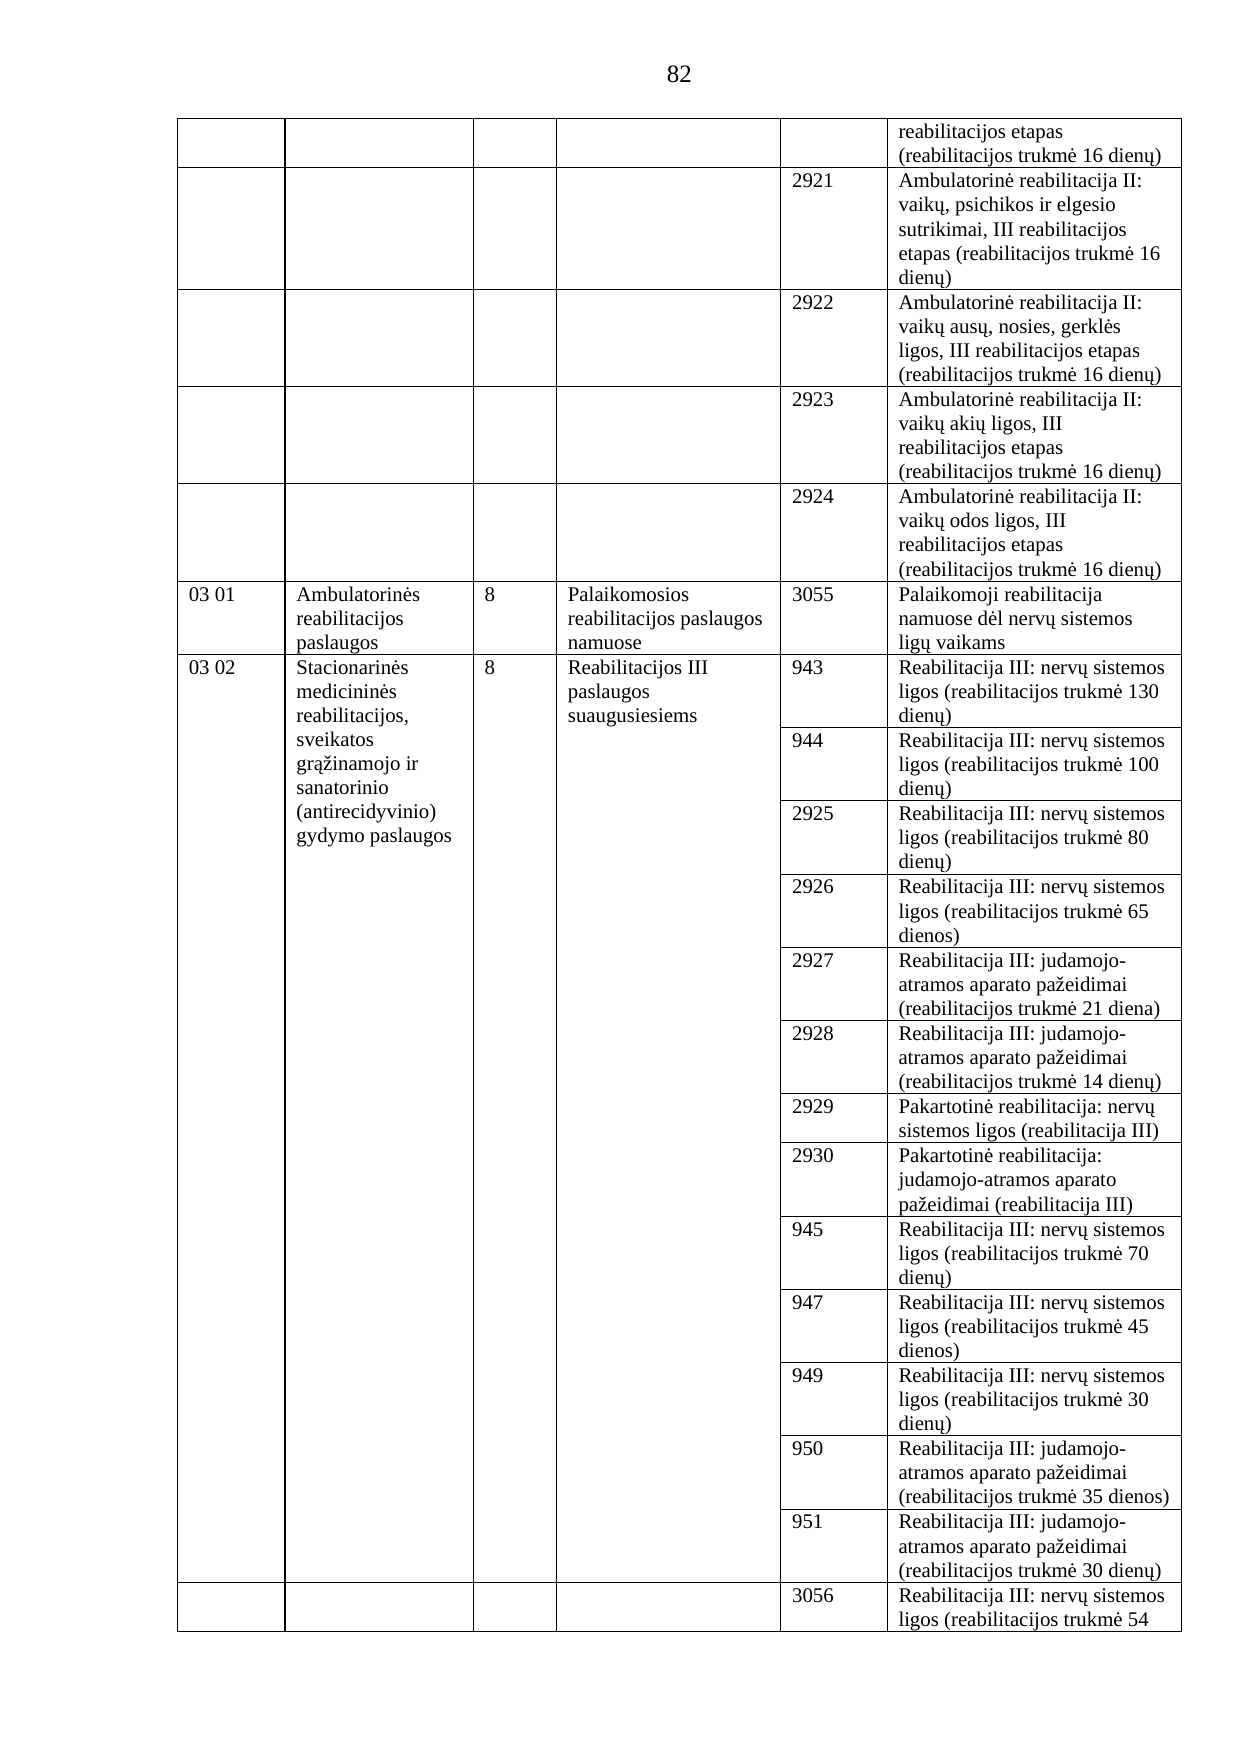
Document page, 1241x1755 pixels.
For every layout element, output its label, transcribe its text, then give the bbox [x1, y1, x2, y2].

table_cell 2924 [781, 484, 887, 581]
table_cell Reabilitacija III: nervų sistemos ligos (reabilitacijos trukmė 54 [888, 1583, 1181, 1631]
table_cell [286, 119, 473, 167]
table_cell Reabilitacijos III paslaugos suaugusiesiems [557, 655, 780, 1582]
table_cell [474, 484, 556, 581]
table_cell 2929 [781, 1094, 887, 1142]
table_cell 951 [781, 1510, 887, 1582]
table_cell [474, 168, 556, 289]
table_cell [474, 1583, 556, 1631]
table_cell Reabilitacija III: judamojo-atramos aparato pažeidimai (reabilitacijos trukmė 30 dienų) [888, 1510, 1181, 1582]
table_cell 03 02 [178, 655, 284, 1582]
table_cell 944 [781, 728, 887, 800]
table_cell 950 [781, 1436, 887, 1508]
table_cell [474, 119, 556, 167]
table_cell [178, 484, 284, 581]
table_cell [557, 1583, 780, 1631]
table_cell Pakartotinė reabilitacija: judamojo-atramos aparato pažeidimai (reabilitacija III) [888, 1143, 1181, 1216]
table_cell Reabilitacija III: nervų sistemos ligos (reabilitacijos trukmė 80 dienų) [888, 801, 1181, 873]
table_cell Palaikomoji reabilitacija namuose dėl nervų sistemos ligų vaikams [888, 582, 1181, 654]
table_cell Reabilitacija III: judamojo-atramos aparato pažeidimai (reabilitacijos trukmė 35 dienos) [888, 1436, 1181, 1508]
table_cell Reabilitacija III: nervų sistemos ligos (reabilitacijos trukmė 130 dienų) [888, 655, 1181, 727]
table_cell [178, 290, 284, 386]
table_cell [178, 387, 284, 483]
table_cell Reabilitacija III: nervų sistemos ligos (reabilitacijos trukmė 100 dienų) [888, 728, 1181, 800]
table_cell 2922 [781, 290, 887, 386]
table_cell Ambulatorinė reabilitacija II: vaikų akių ligos, III reabilitacijos etapas (reabilitacijos trukmė 16 dienų) [888, 387, 1181, 483]
table_cell Pakartotinė reabilitacija: nervų sistemos ligos (reabilitacija III) [888, 1094, 1181, 1142]
table_cell reabilitacijos etapas (reabilitacijos trukmė 16 dienų) [888, 119, 1181, 167]
table_cell [286, 168, 473, 289]
table_cell [178, 168, 284, 289]
table_cell [286, 484, 473, 581]
table_cell Reabilitacija III: nervų sistemos ligos (reabilitacijos trukmė 70 dienų) [888, 1217, 1181, 1289]
table_cell 2925 [781, 801, 887, 873]
table_cell 945 [781, 1217, 887, 1289]
table_cell [286, 290, 473, 386]
table_cell [178, 1583, 284, 1631]
table_cell Reabilitacija III: nervų sistemos ligos (reabilitacijos trukmė 45 dienos) [888, 1290, 1181, 1362]
table_cell 2923 [781, 387, 887, 483]
table_cell 03 01 [178, 582, 284, 654]
table_cell Palaikomosios reabilitacijos paslaugos namuose [557, 582, 780, 654]
table_cell Reabilitacija III: judamojo-atramos aparato pažeidimai (reabilitacijos trukmė 21 diena) [888, 948, 1181, 1020]
table_cell Reabilitacija III: nervų sistemos ligos (reabilitacijos trukmė 65 dienos) [888, 875, 1181, 947]
table_cell Ambulatorinė reabilitacija II: vaikų ausų, nosies, gerklės ligos, III reabilitacijos etapas (reabilitacijos trukmė 16 dienų) [888, 290, 1181, 386]
table_cell [286, 387, 473, 483]
table_cell Reabilitacija III: nervų sistemos ligos (reabilitacijos trukmė 30 dienų) [888, 1363, 1181, 1435]
table_cell [557, 387, 780, 483]
table_cell [178, 119, 284, 167]
table_cell Stacionarinės medicininės reabilitacijos, sveikatos grąžinamojo ir sanatorinio (antirecidyvinio) gydymo paslaugos [286, 655, 473, 1582]
table_cell 2926 [781, 875, 887, 947]
table_cell [557, 168, 780, 289]
table_cell [474, 290, 556, 386]
table_cell 2928 [781, 1021, 887, 1093]
table_cell [286, 1583, 473, 1631]
table_cell [557, 119, 780, 167]
table_cell 949 [781, 1363, 887, 1435]
table_cell 3055 [781, 582, 887, 654]
table_cell 2927 [781, 948, 887, 1020]
table_cell [474, 387, 556, 483]
table_cell [557, 484, 780, 581]
table_cell [781, 119, 887, 167]
table_cell Ambulatorinės reabilitacijos paslaugos [286, 582, 473, 654]
table_cell [557, 290, 780, 386]
table_cell 2921 [781, 168, 887, 289]
table_cell 947 [781, 1290, 887, 1362]
table_cell 8 [474, 655, 556, 1582]
table_cell Ambulatorinė reabilitacija II: vaikų, psichikos ir elgesio sutrikimai, III reabilitacijos etapas (reabilitacijos trukmė 16 dienų) [888, 168, 1181, 289]
table_cell 943 [781, 655, 887, 727]
table_cell 8 [474, 582, 556, 654]
table_cell Reabilitacija III: judamojo-atramos aparato pažeidimai (reabilitacijos trukmė 14 dienų) [888, 1021, 1181, 1093]
table_cell 3056 [781, 1583, 887, 1631]
table_cell 2930 [781, 1143, 887, 1216]
table_cell Ambulatorinė reabilitacija II: vaikų odos ligos, III reabilitacijos etapas (reabilitacijos trukmė 16 dienų) [888, 484, 1181, 581]
